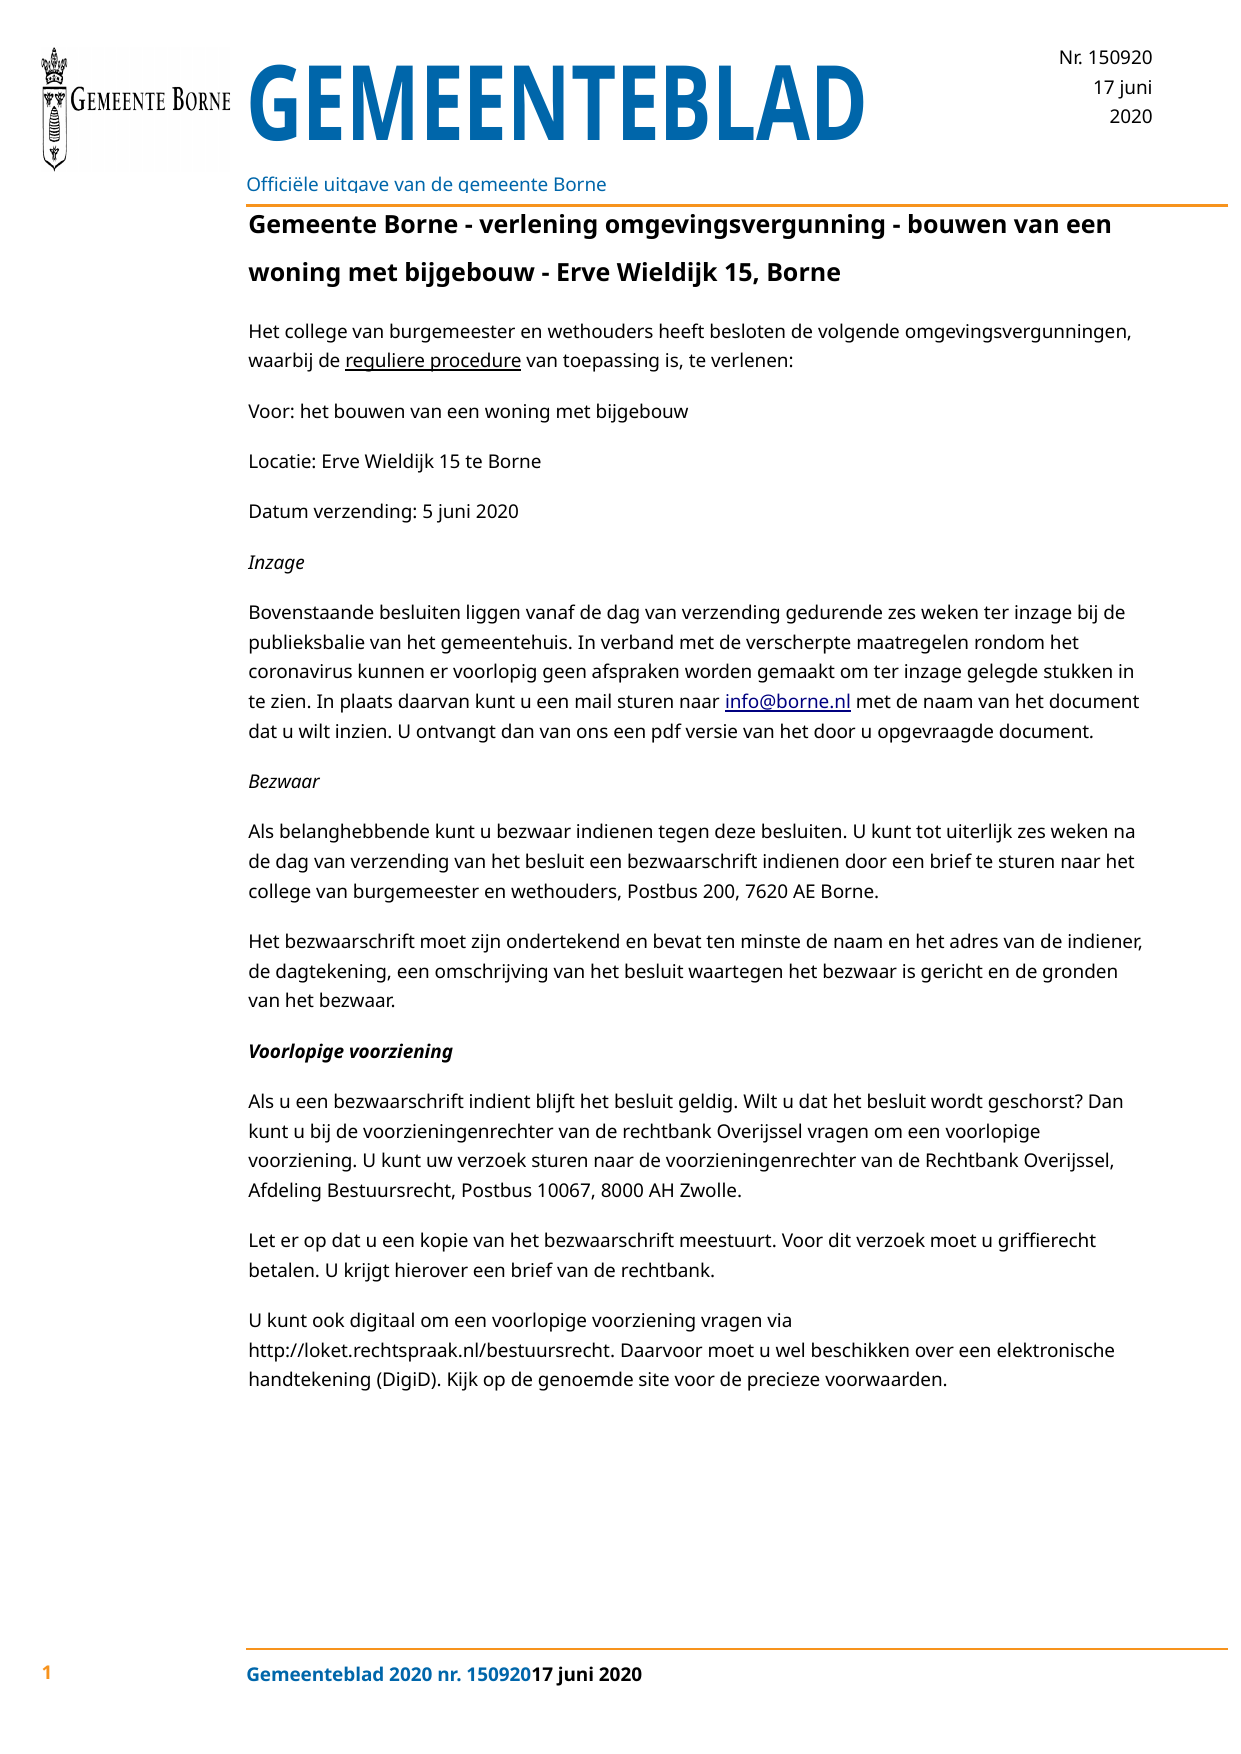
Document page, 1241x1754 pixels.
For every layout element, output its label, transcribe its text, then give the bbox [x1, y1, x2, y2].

text Het bezwaarschrift moet zijn ondertekend en bevat ten minste de naam en het adres van de indiener, de dagtekening, een omschrijving van het besluit waartegen het bezwaar is gericht en de gronden van het bezwaar. [248, 928, 1152, 1013]
text Als u een bezwaarschrift indient blijft het besluit geldig. Wilt u dat het besluit wordt geschorst? Dan kunt u bij de voorzieningenrechter van de rechtbank Overijssel vragen om een voorlopige voorziening. U kunt uw verzoek sturen naar de voorzieningenrechter van de Rechtbank Overijssel, Afdeling Bestuursrecht, Postbus 10067, 8000 AH Zwolle. [248, 1088, 1152, 1203]
text U kunt ook digitaal om een voorlopige voorziening vragen via http://loket.rechtspraak.nl/bestuursrecht. Daarvoor moet u wel beschikken over een elektronische handtekening (DigiD). Kijk op de genoemde site voor de precieze voorwaarden. [248, 1307, 1152, 1392]
text Als belanghebbende kunt u bezwaar indienen tegen deze besluiten. U kunt tot uiterlijk zes weken na de dag van verzending van het besluit een bezwaarschrift indienen door een brief te sturen naar het college van burgemeester en wethouders, Postbus 200, 7620 AE Borne. [248, 819, 1152, 904]
text Inzage [248, 549, 1152, 575]
text Bovenstaande besluiten liggen vanaf de dag van verzending gedurende zes weken ter inzage bij de publieksbalie van het gemeentehuis. In verband met de verscherpte maatregelen rondom het coronavirus kunnen er voorlopig geen afspraken worden gemaakt om ter inzage gelegde stukken in te zien. In plaats daarvan kunt u een mail sturen naar info@borne.nl met de naam van het document dat u wilt inzien. U ontvangt dan van ons een pdf versie van het door u opgevraagde document. [248, 599, 1152, 744]
text Het college van burgemeester en wethouders heeft besloten de volgende omgevingsvergunningen, waarbij de reguliere procedure van toepassing is, te verlenen: [248, 318, 1152, 373]
text Voorlopige voorziening [248, 1038, 1152, 1064]
text Gemeente Borne - verlening omgevingsvergunning - bouwen van een woning met bijgebouw - Erve Wieldijk 15, Borne [248, 207, 1152, 288]
text Bezwaar [248, 768, 1152, 794]
text Voor: het bouwen van een woning met bijgebouw [248, 398, 1152, 424]
picture [41, 47, 231, 172]
text Locatie: Erve Wieldijk 15 te Borne [248, 448, 1152, 474]
text Datum verzending: 5 juni 2020 [248, 499, 1152, 524]
text Let er op dat u een kopie van het bezwaarschrift meestuurt. Voor dit verzoek moet u griffierecht betalen. U krijgt hierover een brief van de rechtbank. [248, 1227, 1152, 1283]
